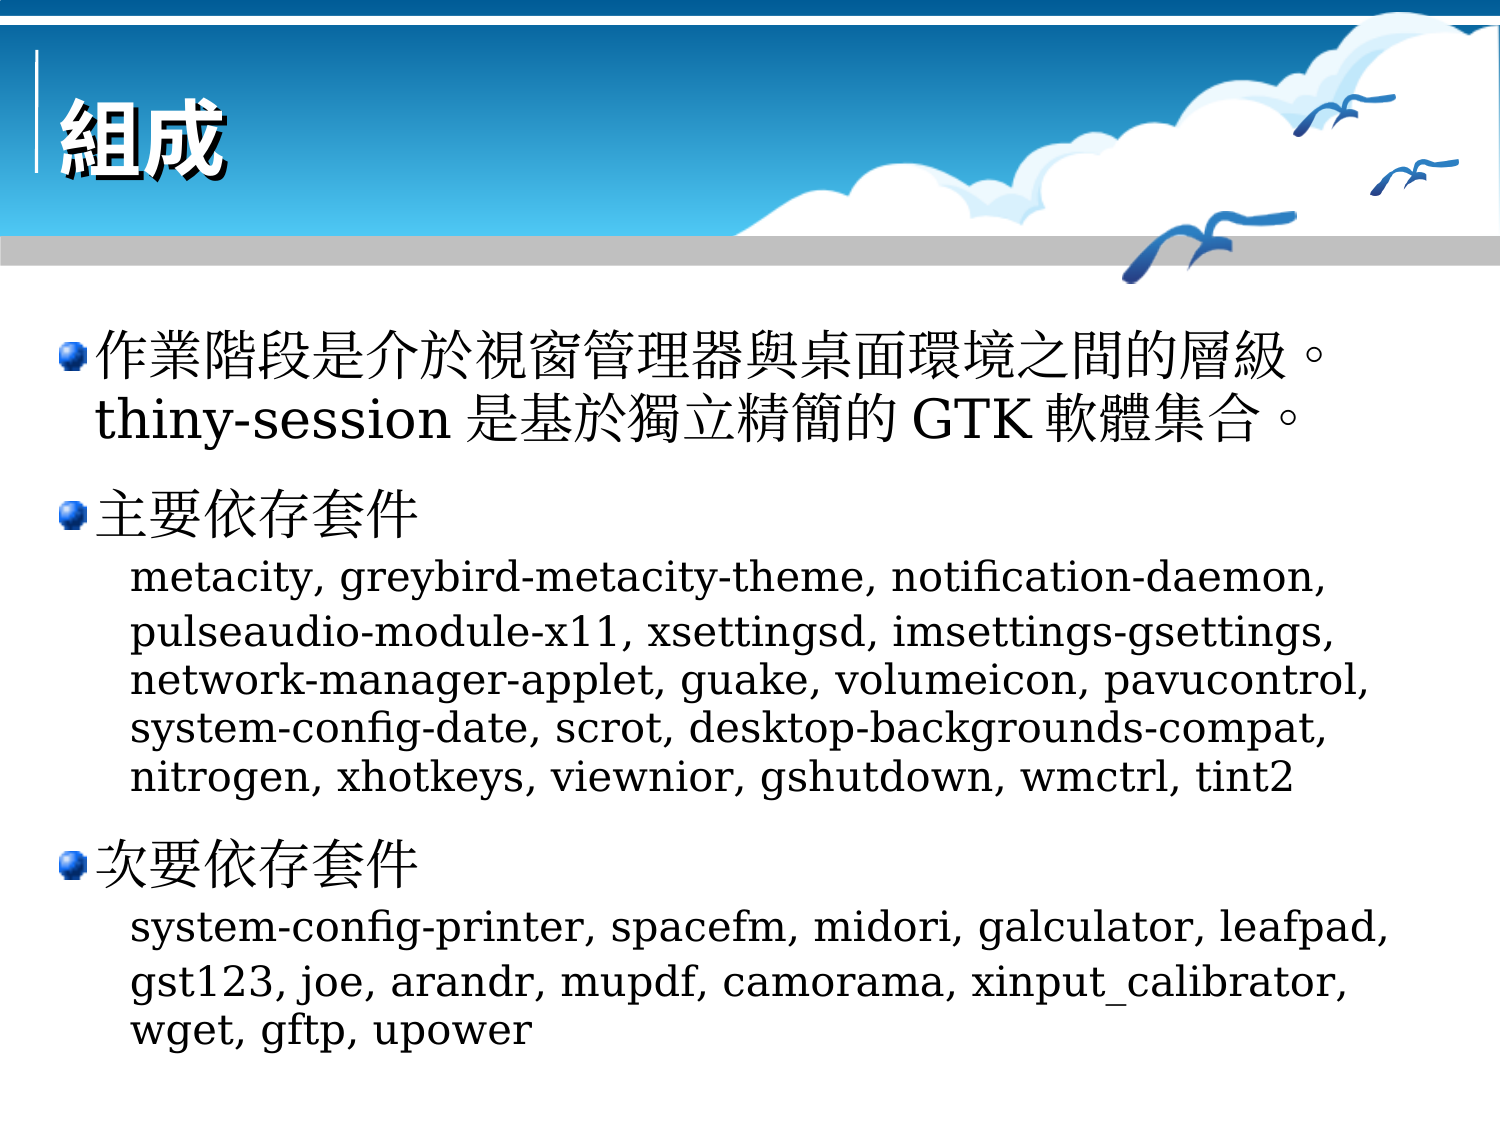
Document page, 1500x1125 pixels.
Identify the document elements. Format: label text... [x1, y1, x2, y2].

picture [730, 12, 1500, 284]
list 作業階段是介於視窗管理器與桌面環境之間的層級。 thiny-session是基於獨立精簡的GTK軟體集合。 主要依存套件 metacity, greybird-metacity-theme, notification-daemon, pulseaudio-module-x11, xsettingsd, imsettings-gsettings, network-manager-applet, guake, volumeicon, pavucontrol, system-config-date, scrot, desktop-backgrounds-compat, nitrogen, xhotkeys, viewnior, gshutdown, wmctrl, tint2 次要依存套件 system-config-printer, spacefm, midori, galculator, leafpad, gst123, joe, arandr, mupdf, camorama, xinput_calibrator, wget, gftp, upower [59, 324, 1441, 1105]
title 組成 [59, 86, 1465, 186]
